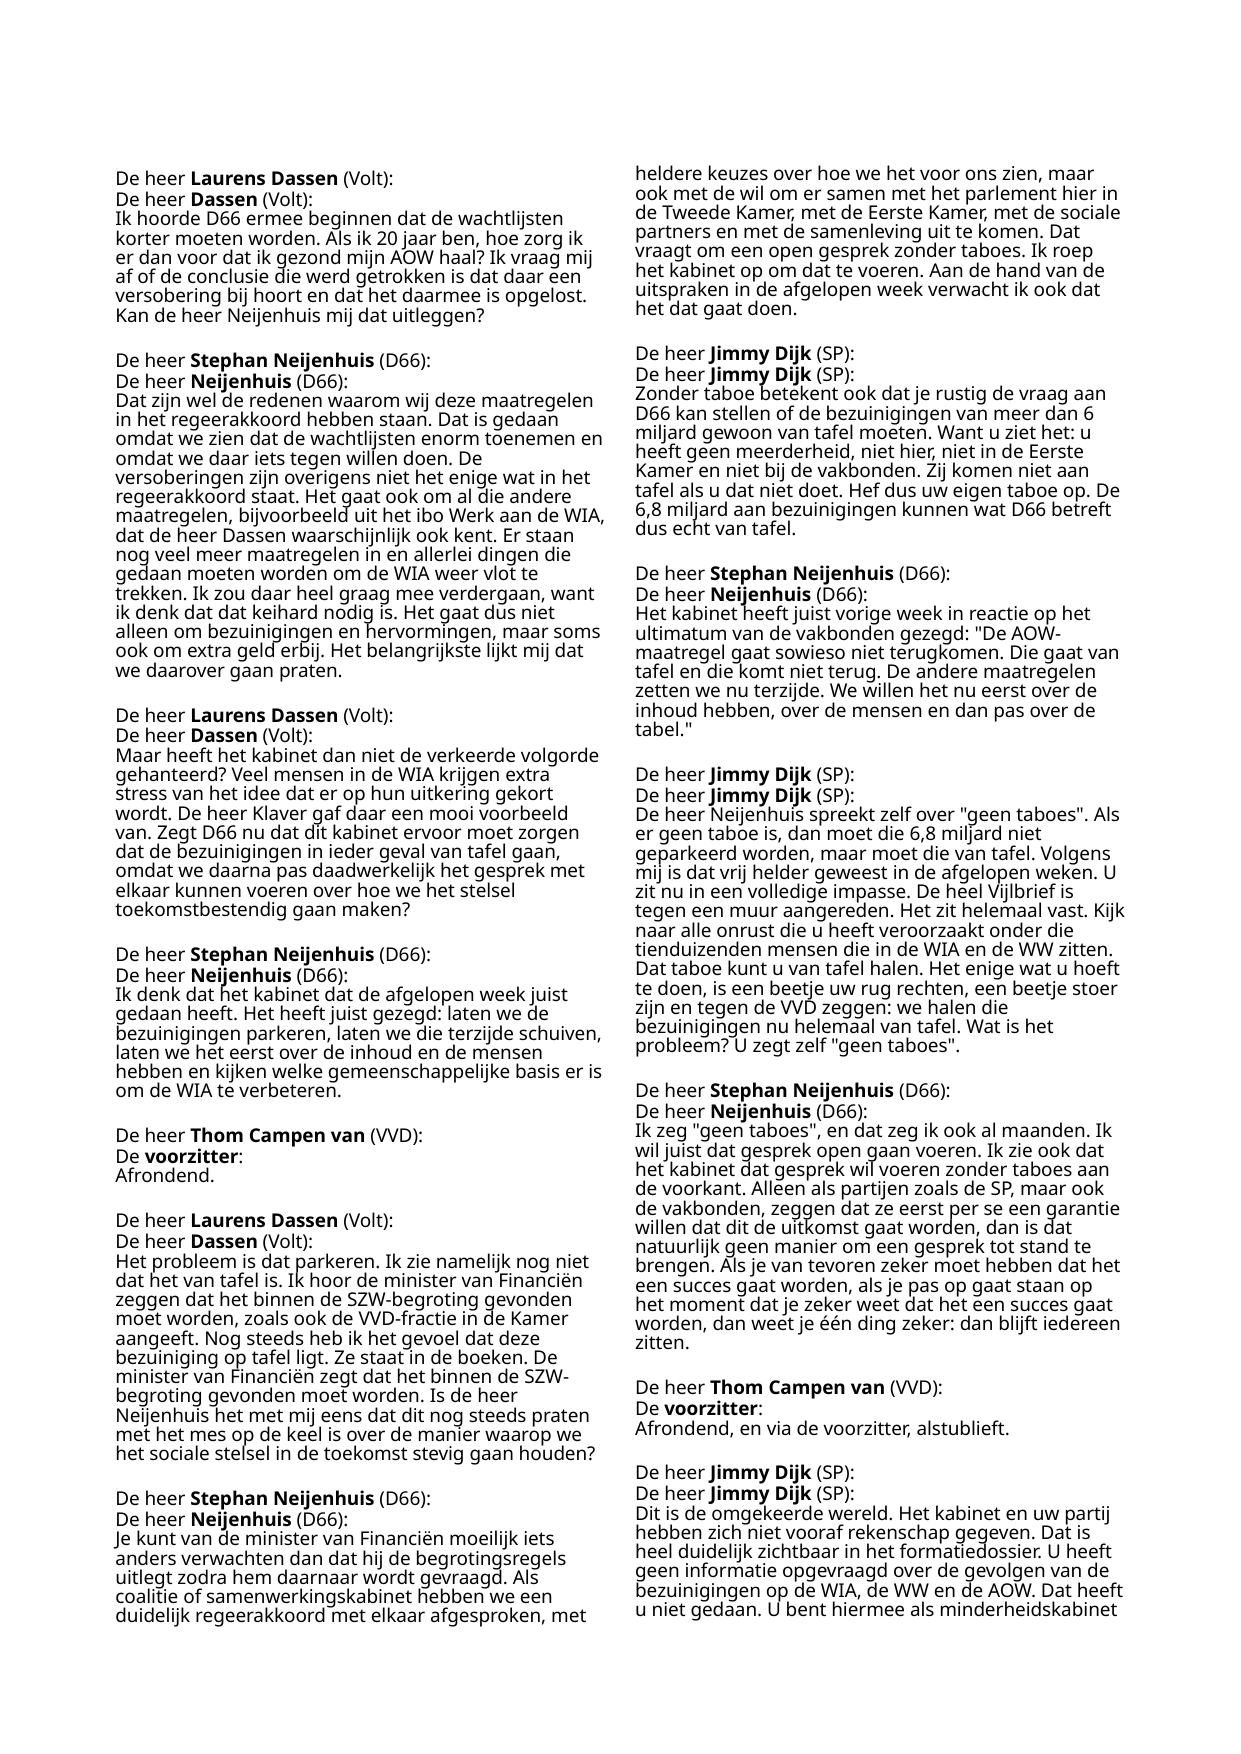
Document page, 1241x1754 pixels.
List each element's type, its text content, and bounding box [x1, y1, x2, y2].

text De heer Stephan Neijenhuis (D66): [115, 941, 605, 967]
text De heer Jimmy Dijk (SP): [635, 1459, 1125, 1485]
text De heer Thom Campen van (VVD): [115, 1122, 605, 1148]
text De heer Dassen (Volt): [115, 727, 605, 747]
text Maar heeft het kabinet dan niet de verkeerde volgorde gehanteerd? Veel mensen in de WIA krijgen extra stress van het idee dat er op hun uitkering gekort wordt. De heer Klaver gaf daar een mooi voorbeeld van. Zegt D66 nu dat dit kabinet ervoor moet zorgen dat de bezuinigingen in ieder geval van tafel gaan, omdat we daarna pas daadwerkelijk het gesprek met elkaar kunnen voeren over hoe we het stelsel toekomstbestendig gaan maken? [115, 747, 605, 920]
text De heer Laurens Dassen (Volt): [115, 702, 605, 727]
text De voorzitter: [115, 1148, 605, 1167]
text De heer Laurens Dassen (Volt): [115, 165, 605, 191]
text De heer Neijenhuis (D66): [635, 1103, 1125, 1122]
text Ik zeg "geen taboes", en dat zeg ik ook al maanden. Ik wil juist dat gesprek open gaan voeren. Ik zie ook dat het kabinet dat gesprek wil voeren zonder taboes aan de voorkant. Alleen als partijen zoals de SP, maar ook de vakbonden, zeggen dat ze eerst per se een garantie willen dat dit de uitkomst gaat worden, dan is dat natuurlijk geen manier om een gesprek tot stand te brengen. Als je van tevoren zeker moet hebben dat het een succes gaat worden, als je pas op gaat staan op het moment dat je zeker weet dat het een succes gaat worden, dan weet je één ding zeker: dan blijft iedereen zitten. [635, 1122, 1125, 1354]
text Ik denk dat het kabinet dat de afgelopen week juist gedaan heeft. Het heeft juist gezegd: laten we de bezuinigingen parkeren, laten we die terzijde schuiven, laten we het eerst over de inhoud en de mensen hebben en kijken welke gemeenschappelijke basis er is om de WIA te verbeteren. [115, 986, 605, 1102]
text heldere keuzes over hoe we het voor ons zien, maar ook met de wil om er samen met het parlement hier in de Tweede Kamer, met de Eerste Kamer, met de sociale partners en met de samenleving uit te komen. Dat vraagt om een open gesprek zonder taboes. Ik roep het kabinet op om dat te voeren. Aan de hand van de uitspraken in de afgelopen week verwacht ik ook dat het dat gaat doen. [635, 165, 1125, 319]
text De heer Neijenhuis (D66): [635, 586, 1125, 605]
text De heer Jimmy Dijk (SP): [635, 340, 1125, 366]
text De heer Stephan Neijenhuis (D66): [115, 1485, 605, 1511]
text De heer Stephan Neijenhuis (D66): [635, 1077, 1125, 1103]
text De heer Neijenhuis (D66): [115, 967, 605, 986]
text Het kabinet heeft juist vorige week in reactie op het ultimatum van de vakbonden gezegd: "De AOW-maatregel gaat sowieso niet terugkomen. Die gaat van tafel en die komt niet terug. De andere maatregelen zetten we nu terzijde. We willen het nu eerst over de inhoud hebben, over de mensen en dan pas over de tabel." [635, 605, 1125, 740]
text De voorzitter: [635, 1400, 1125, 1419]
text De heer Jimmy Dijk (SP): [635, 1485, 1125, 1504]
text De heer Jimmy Dijk (SP): [635, 761, 1125, 787]
text De heer Thom Campen van (VVD): [635, 1374, 1125, 1400]
text Dat zijn wel de redenen waarom wij deze maatregelen in het regeerakkoord hebben staan. Dat is gedaan omdat we zien dat de wachtlijsten enorm toenemen en omdat we daar iets tegen willen doen. De versoberingen zijn overigens niet het enige wat in het regeerakkoord staat. Het gaat ook om al die andere maatregelen, bijvoorbeeld uit het ibo Werk aan de WIA, dat de heer Dassen waarschijnlijk ook kent. Er staan nog veel meer maatregelen in en allerlei dingen die gedaan moeten worden om de WIA weer vlot te trekken. Ik zou daar heel graag mee verdergaan, want ik denk dat dat keihard nodig is. Het gaat dus niet alleen om bezuinigingen en hervormingen, maar soms ook om extra geld erbij. Het belangrijkste lijkt mij dat we daarover gaan praten. [115, 392, 605, 681]
text De heer Dassen (Volt): [115, 191, 605, 210]
text De heer Stephan Neijenhuis (D66): [115, 347, 605, 373]
text De heer Neijenhuis (D66): [115, 373, 605, 392]
text De heer Stephan Neijenhuis (D66): [635, 560, 1125, 586]
text Het probleem is dat parkeren. Ik zie namelijk nog niet dat het van tafel is. Ik hoor de minister van Financiën zeggen dat het binnen de SZW-begroting gevonden moet worden, zoals ook de VVD-fractie in de Kamer aangeeft. Nog steeds heb ik het gevoel dat deze bezuiniging op tafel ligt. Ze staat in de boeken. De minister van Financiën zegt dat het binnen de SZW-begroting gevonden moet worden. Is de heer Neijenhuis het met mij eens dat dit nog steeds praten met het mes op de keel is over de manier waarop we het sociale stelsel in de toekomst stevig gaan houden? [115, 1253, 605, 1464]
text Afrondend, en via de voorzitter, alstublieft. [635, 1419, 1125, 1439]
text De heer Dassen (Volt): [115, 1233, 605, 1253]
text Je kunt van de minister van Financiën moeilijk iets anders verwachten dan dat hij de begrotingsregels uitlegt zodra hem daarnaar wordt gevraagd. Als coalitie of samenwerkingskabinet hebben we een duidelijk regeerakkoord met elkaar afgesproken, met [115, 1530, 605, 1627]
text De heer Neijenhuis (D66): [115, 1511, 605, 1530]
text Zonder taboe betekent ook dat je rustig de vraag aan D66 kan stellen of de bezuinigingen van meer dan 6 miljard gewoon van tafel moeten. Want u ziet het: u heeft geen meerderheid, niet hier, niet in de Eerste Kamer en niet bij de vakbonden. Zij komen niet aan tafel als u dat niet doet. Hef dus uw eigen taboe op. De 6,8 miljard aan bezuinigingen kunnen wat D66 betreft dus echt van tafel. [635, 385, 1125, 539]
text De heer Jimmy Dijk (SP): [635, 366, 1125, 385]
text De heer Laurens Dassen (Volt): [115, 1208, 605, 1233]
text De heer Jimmy Dijk (SP): [635, 787, 1125, 806]
text Ik hoorde D66 ermee beginnen dat de wachtlijsten korter moeten worden. Als ik 20 jaar ben, hoe zorg ik er dan voor dat ik gezond mijn AOW haal? Ik vraag mij af of de conclusie die werd getrokken is dat daar een versobering bij hoort en dat het daarmee is opgelost. Kan de heer Neijenhuis mij dat uitleggen? [115, 210, 605, 326]
text Afrondend. [115, 1167, 605, 1187]
text De heer Neijenhuis spreekt zelf over "geen taboes". Als er geen taboe is, dan moet die 6,8 miljard niet geparkeerd worden, maar moet die van tafel. Volgens mij is dat vrij helder geweest in de afgelopen weken. U zit nu in een volledige impasse. De heel Vijlbrief is tegen een muur aangereden. Het zit helemaal vast. Kijk naar alle onrust die u heeft veroorzaakt onder die tienduizenden mensen die in de WIA en de WW zitten. Dat taboe kunt u van tafel halen. Het enige wat u hoeft te doen, is een beetje uw rug rechten, een beetje stoer zijn en tegen de VVD zeggen: we halen die bezuinigingen nu helemaal van tafel. Wat is het probleem? U zegt zelf "geen taboes". [635, 806, 1125, 1057]
text Dit is de omgekeerde wereld. Het kabinet en uw partij hebben zich niet vooraf rekenschap gegeven. Dat is heel duidelijk zichtbaar in het formatiedossier. U heeft geen informatie opgevraagd over de gevolgen van de bezuinigingen op de WIA, de WW en de AOW. Dat heeft u niet gedaan. U bent hiermee als minderheidskabinet [635, 1504, 1125, 1620]
